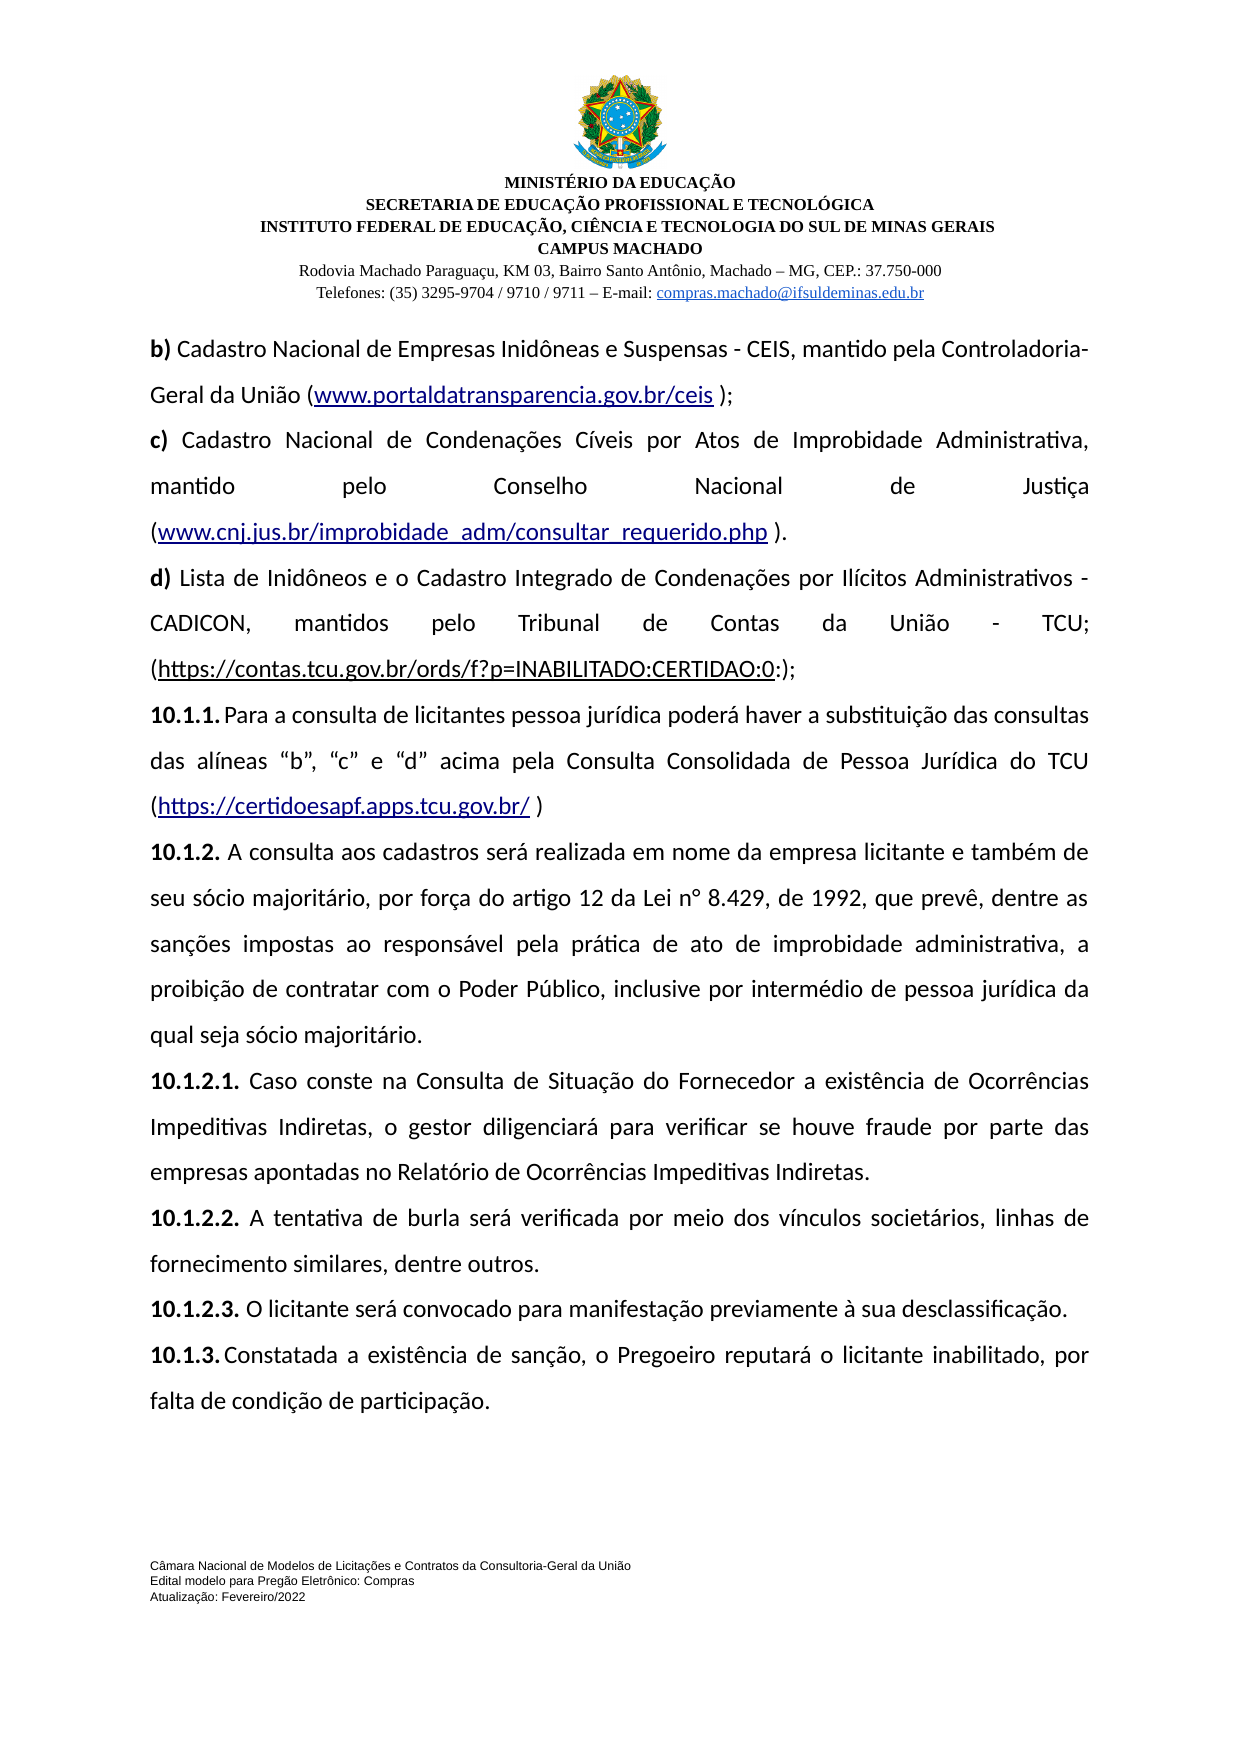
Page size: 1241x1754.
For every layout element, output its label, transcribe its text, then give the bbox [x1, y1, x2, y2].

picture [613, 164, 628, 169]
text b) Cadastro Nacional de Empresas Inidôneas e Suspensas - CEIS, mantido pela Controladoria-Geral da União (www.portaldatransparencia.gov.br/ceis ); [150, 333, 1090, 409]
picture [639, 150, 650, 156]
text 10.1.3. Constatada a existência de sanção, o Pregoeiro reputará o licitante inabilitado, por falta de condição de participação. [150, 1339, 1090, 1416]
text 10.1.2.3. O licitante será convocado para manifestação previamente à sua desclassificação. [150, 1293, 1090, 1324]
text 10.1.2. A consulta aos cadastros será realizada em nome da empresa licitante e também de seu sócio majoritário, por força do artigo 12 da Lei n° 8.429, de 1992, que prevê, dentre as sanções impostas ao responsável pela prática de ato de improbidade administrativa, a proibição de contratar com o Poder Público, inclusive por intermédio de pessoa jurídica da qual seja sócio majoritário. [150, 836, 1090, 1050]
text c) Cadastro Nacional de Condenações Cíveis por Atos de Improbidade Administrativa, mantido pelo Conselho Nacional de Justiça (www.cnj.jus.br/improbidade_adm/consultar_requerido.php ). [150, 425, 1090, 547]
text 10.1.1. Para a consulta de licitantes pessoa jurídica poderá haver a substituição das consultas das alíneas “b”, “c” e “d” acima pela Consulta Consolidada de Pessoa Jurídica do TCU (https://certidoesapf.apps.tcu.gov.br/ ) [150, 699, 1090, 821]
text 10.1.2.2. A tentativa de burla será verificada por meio dos vínculos societários, linhas de fornecimento similares, dentre outros. [150, 1202, 1090, 1278]
text d) Lista de Inidôneos e o Cadastro Integrado de Condenações por Ilícitos Administrativos - CADICON, mantidos pelo Tribunal de Contas da União - TCU;(https://contas.tcu.gov.br/ords/f?p=INABILITADO:CERTIDAO:0:); [150, 562, 1090, 684]
text 10.1.2.1. Caso conste na Consulta de Situação do Fornecedor a existência de Ocorrências Impeditivas Indiretas, o gestor diligenciará para verificar se houve fraude por parte das empresas apontadas no Relatório de Ocorrências Impeditivas Indiretas. [150, 1065, 1090, 1187]
picture [573, 75, 667, 169]
